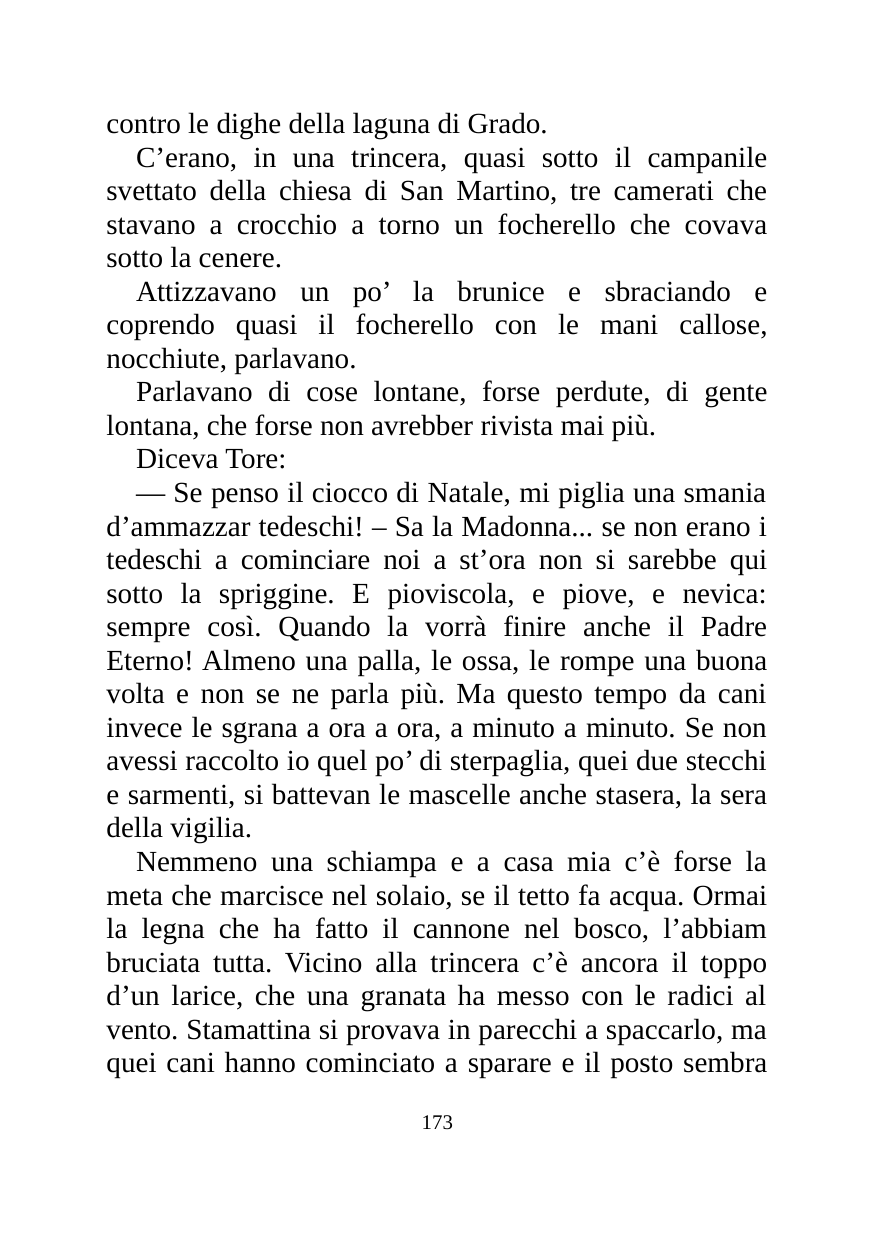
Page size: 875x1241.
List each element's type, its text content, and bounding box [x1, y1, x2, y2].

text Attizzavano un po’ la brunice e sbraciando e coprendo quasi il focherello con le mani callose, nocchiute, parlavano. [106, 274, 768, 374]
text Diceva Tore: [106, 442, 768, 475]
text Parlavano di cose lontane, forse perdute, di gente lontana, che forse non avrebber rivista mai più. [106, 374, 768, 442]
text Nemmeno una schiampa e a casa mia c’è forse la meta che marcisce nel solaio, se il tetto fa acqua. Ormai la legna che ha fatto il cannone nel bosco, l’abbiam bruciata tutta. Vicino alla trincera c’è ancora il toppo d’un larice, che una granata ha messo con le radici al vento. Stamattina si provava in parecchi a spaccarlo, ma quei cani hanno cominciato a sparare e il posto sembra [106, 844, 768, 1079]
text C’erano, in una trincera, quasi sotto il campanile svettato della chiesa di San Martino, tre camerati che stavano a crocchio a torno un focherello che covava sotto la cenere. [106, 140, 768, 274]
text — Se penso il ciocco di Natale, mi piglia una smania d’ammazzar tedeschi! – Sa la Madonna... se non erano i tedeschi a cominciare noi a st’ora non si sarebbe qui sotto la spriggine. E pioviscola, e piove, e nevica: sempre così. Quando la vorrà finire anche il Padre Eterno! Almeno una palla, le ossa, le rompe una buona volta e non se ne parla più. Ma questo tempo da cani invece le sgrana a ora a ora, a minuto a minuto. Se non avessi raccolto io quel po’ di sterpaglia, quei due stecchi e sarmenti, si battevan le mascelle anche stasera, la sera della vigilia. [106, 475, 768, 844]
text contro le dighe della laguna di Grado. [106, 106, 768, 140]
